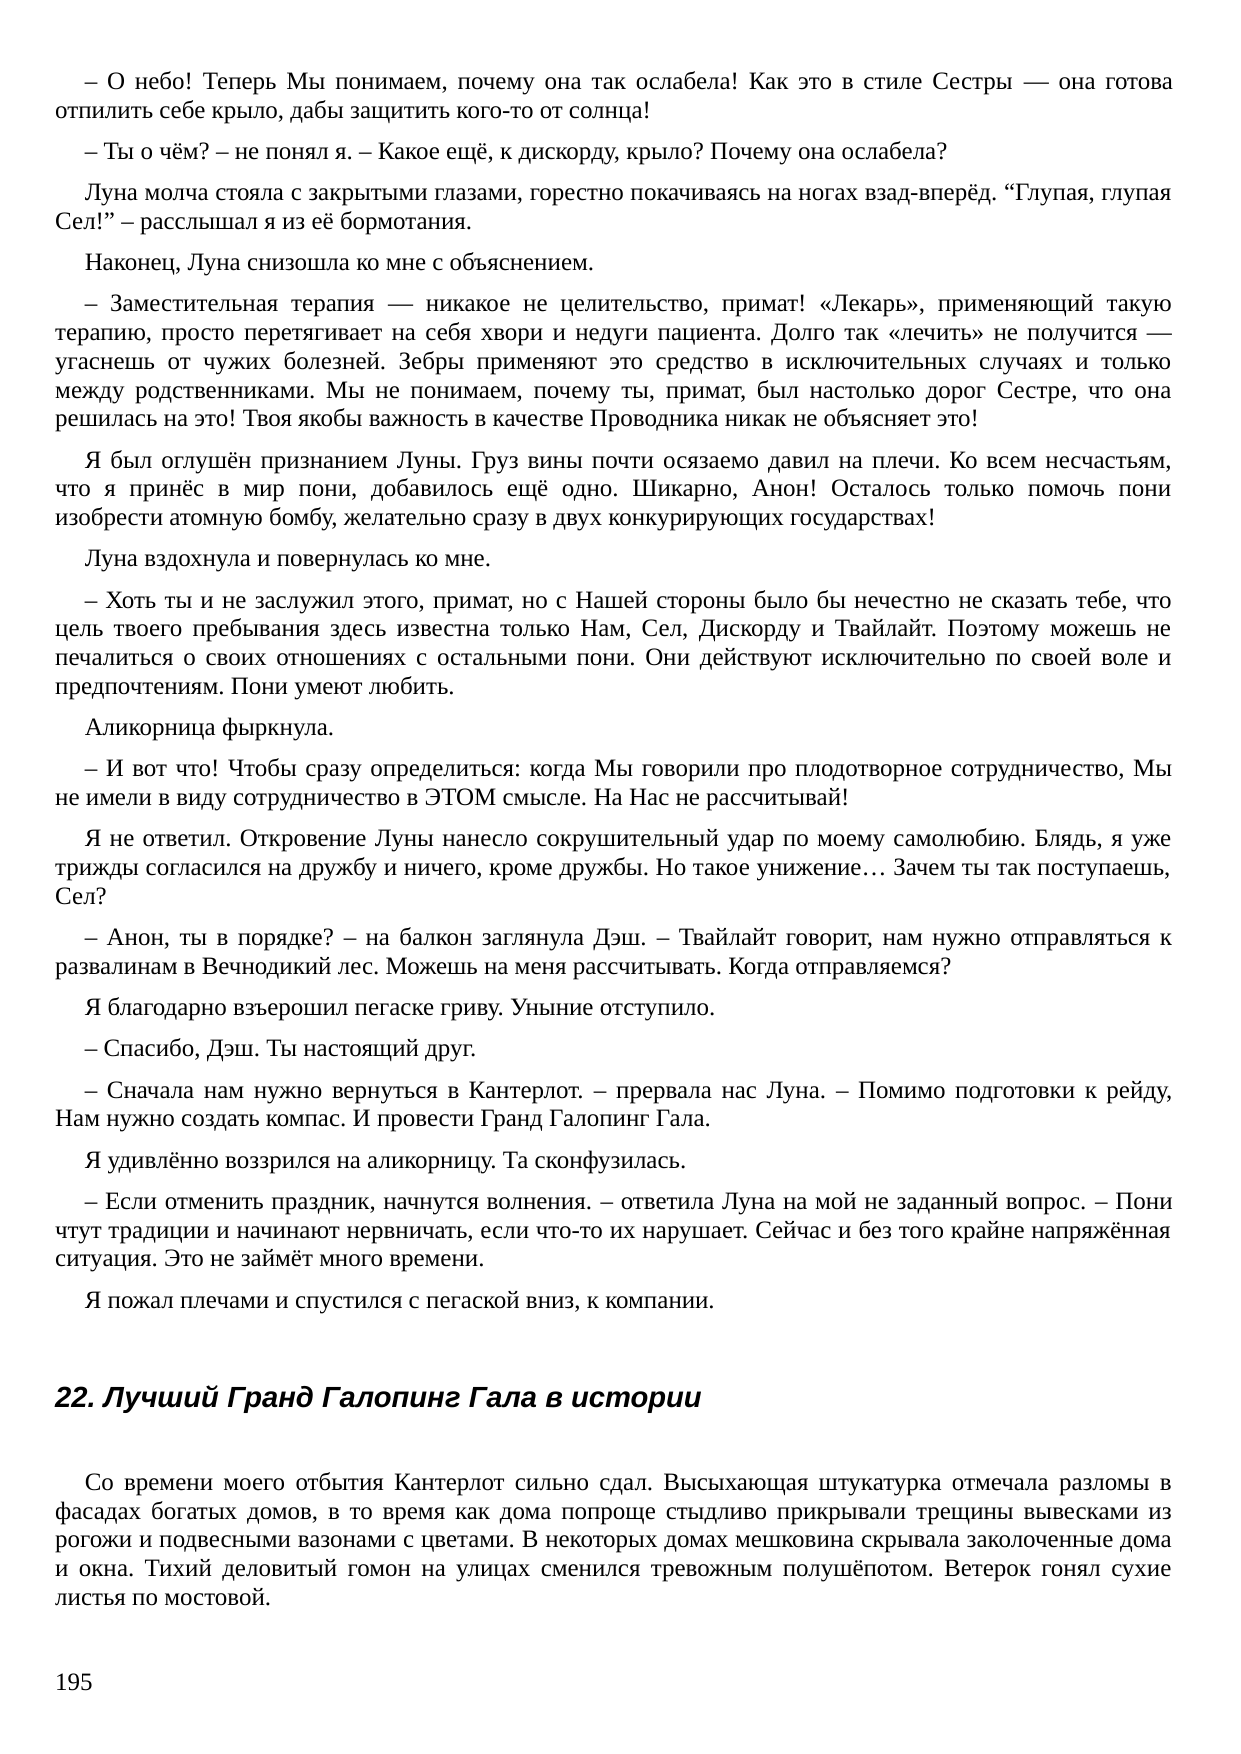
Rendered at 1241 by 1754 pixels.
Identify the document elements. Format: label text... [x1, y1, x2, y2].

text Наконец, Луна снизошла ко мне с объяснением. [55, 247, 1173, 276]
text – Если отменить праздник, начнутся волнения. – ответила Луна на мой не заданный вопрос. – Пони чтут традиции и начинают нервничать, если что-то их нарушает. Сейчас и без того крайне напряжённая ситуация. Это не займёт много времени. [55, 1186, 1173, 1272]
text – Сначала нам нужно вернуться в Кантерлот. – прервала нас Луна. – Помимо подготовки к рейду, Нам нужно создать компас. И провести Гранд Галопинг Гала. [55, 1075, 1173, 1132]
text – Заместительная терапия — никакое не целительство, примат! «Лекарь», применяющий такую терапию, просто перетягивает на себя хвори и недуги пациента. Долго так «лечить» не получится — угаснешь от чужих болезней. Зебры применяют это средство в исключительных случаях и только между родственниками. Мы не понимаем, почему ты, примат, был настолько дорог Сестре, что она решилась на это! Твоя якобы важность в качестве Проводника никак не объясняет это! [55, 288, 1173, 432]
text – О небо! Теперь Мы понимаем, почему она так ослабела! Как это в стиле Сестры — она готова отпилить себе крыло, дабы защитить кого-то от солнца! [55, 66, 1173, 123]
text – Анон, ты в порядке? – на балкон заглянула Дэш. – Твайлайт говорит, нам нужно отправляться к развалинам в Вечнодикий лес. Можешь на меня рассчитывать. Когда отправляемся? [55, 922, 1173, 980]
text – Ты о чём? – не понял я. – Какое ещё, к дискорду, крыло? Почему она ослабела? [55, 136, 1173, 165]
text – Спасибо, Дэш. Ты настоящий друг. [55, 1033, 1173, 1062]
text Луна вздохнула и повернулась ко мне. [55, 543, 1173, 572]
text – Хоть ты и не заслужил этого, примат, но с Нашей стороны было бы нечестно не сказать тебе, что цель твоего пребывания здесь известна только Нам, Сел, Дискорду и Твайлайт. Поэтому можешь не печалиться о своих отношениях с остальными пони. Они действуют исключительно по своей воле и предпочтениям. Пони умеют любить. [55, 585, 1173, 700]
text – И вот что! Чтобы сразу определиться: когда Мы говорили про плодотворное сотрудничество, Мы не имели в виду сотрудничество в ЭТОМ смысле. На Нас не рассчитывай! [55, 753, 1173, 811]
text Со времени моего отбытия Кантерлот сильно сдал. Высыхающая штукатурка отмечала разломы в фасадах богатых домов, в то время как дома попроще стыдливо прикрывали трещины вывесками из рогожи и подвесными вазонами с цветами. В некоторых домах мешковина скрывала заколоченные дома и окна. Тихий деловитый гомон на улицах сменился тревожным полушёпотом. Ветерок гонял сухие листья по мостовой. [55, 1467, 1173, 1611]
subtitle 22. Лучший Гранд Галопинг Гала в истории [55, 1380, 1173, 1413]
text Я был оглушён признанием Луны. Груз вины почти осязаемо давил на плечи. Ко всем несчастьям, что я принёс в мир пони, добавилось ещё одно. Шикарно, Анон! Осталось только помочь пони изобрести атомную бомбу, желательно сразу в двух конкурирующих государствах! [55, 445, 1173, 531]
text Я благодарно взъерошил пегаске гриву. Уныние отступило. [55, 992, 1173, 1021]
text Я не ответил. Откровение Луны нанесло сокрушительный удар по моему самолюбию. Блядь, я уже трижды согласился на дружбу и ничего, кроме дружбы. Но такое унижение… Зачем ты так поступаешь, Сел? [55, 823, 1173, 910]
text Луна молча стояла с закрытыми глазами, горестно покачиваясь на ногах взад-вперёд. “Глупая, глупая Сел!” – расслышал я из её бормотания. [55, 177, 1173, 235]
text Я удивлённо воззрился на аликорницу. Та сконфузилась. [55, 1145, 1173, 1173]
text Аликорница фыркнула. [55, 712, 1173, 741]
text Я пожал плечами и спустился с пегаской вниз, к компании. [55, 1285, 1173, 1313]
